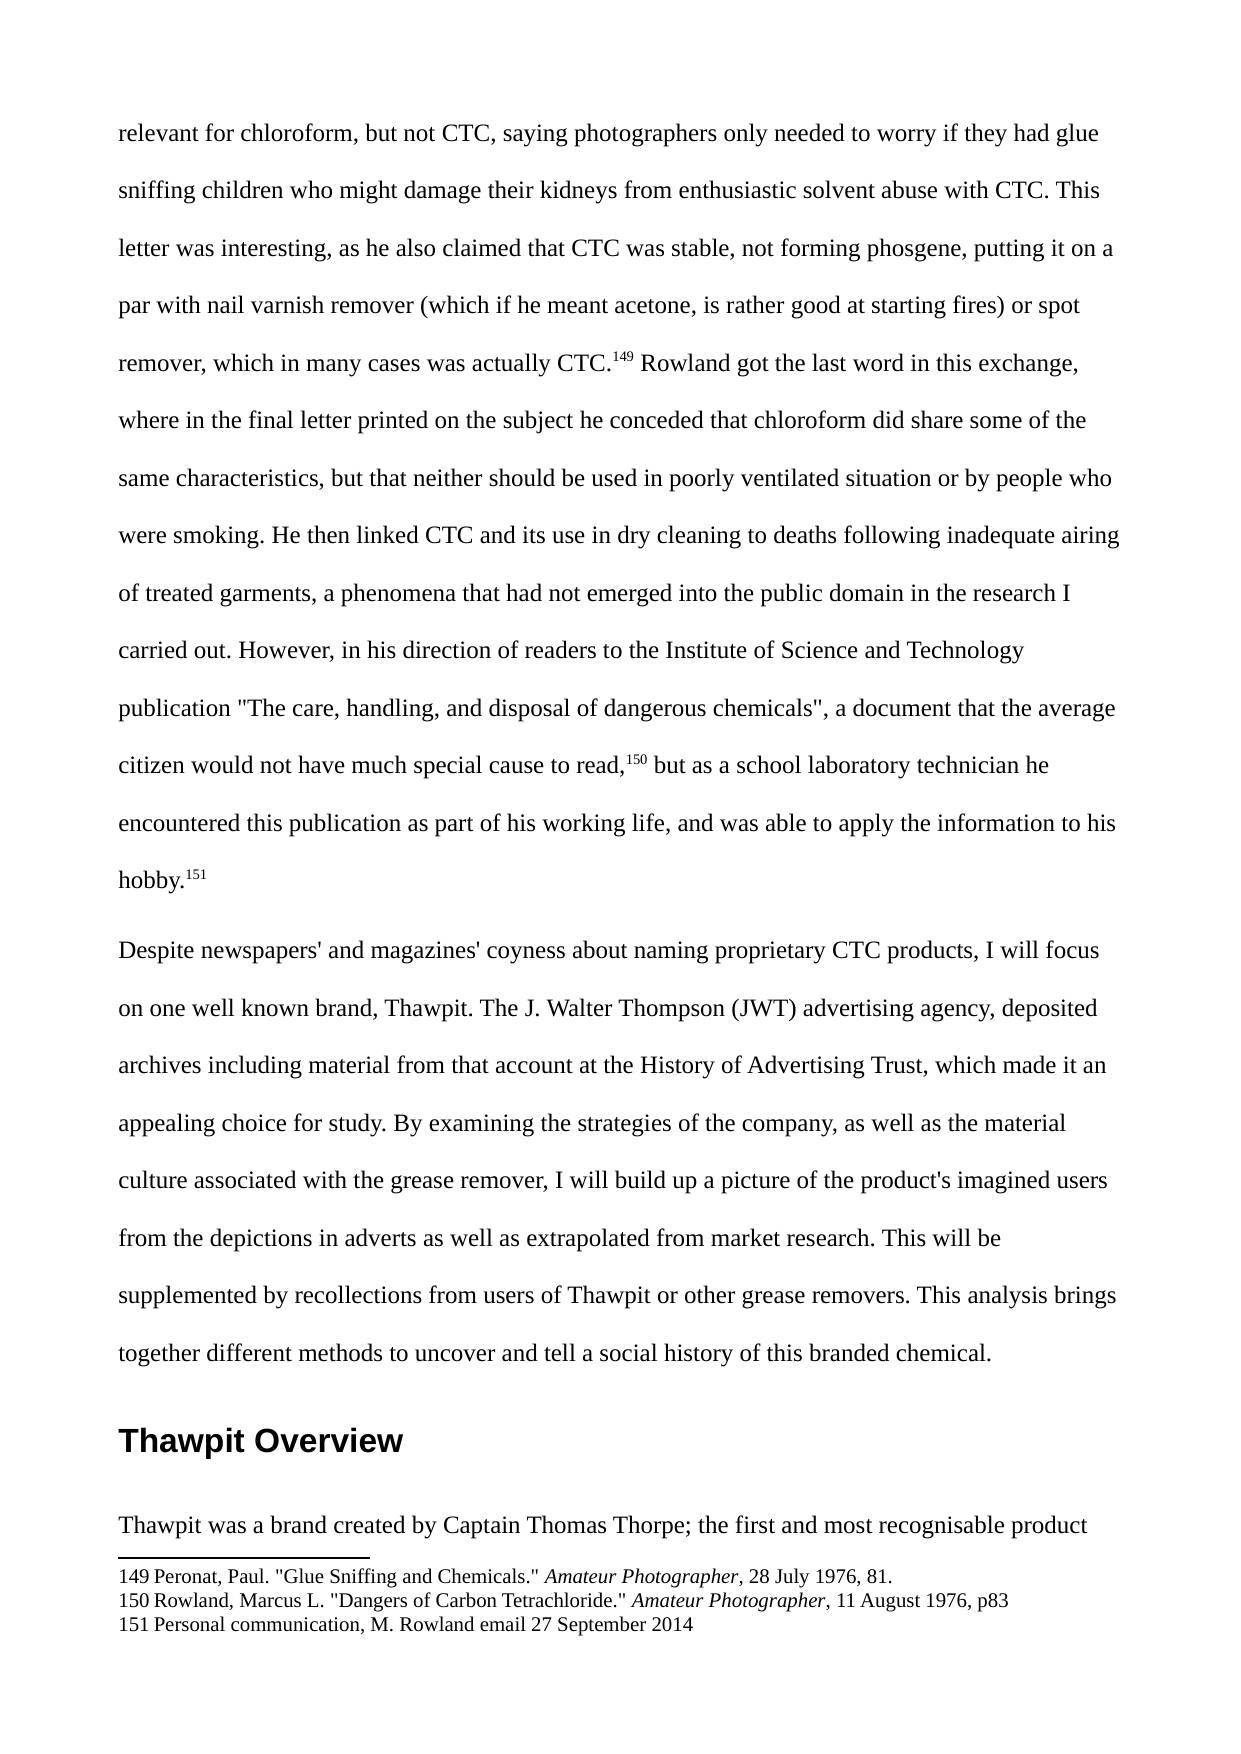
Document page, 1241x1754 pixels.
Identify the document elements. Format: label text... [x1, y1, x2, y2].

text Peronat, Paul. "Glue Sniffing and Chemicals." Amateur Photographer, 28 July 1976, 81. [118, 1564, 1122, 1588]
subtitle Thawpit Overview [118, 1421, 1122, 1459]
text Rowland, Marcus L. "Dangers of Carbon Tetrachloride." Amateur Photographer, 11 August 1976, p83 [118, 1588, 1122, 1612]
text Thawpit was a brand created by Captain Thomas Thorpe; the first and most recognisable product [118, 1510, 1122, 1539]
text Despite newspapers' and magazines' coyness about naming proprietary CTC products, I will focus on one well known brand, Thawpit. The J. Walter Thompson (JWT) advertising agency, deposited archives including material from that account at the History of Advertising Trust, which made it an appealing choice for study. By examining the strategies of the company, as well as the material culture associated with the grease remover, I will build up a picture of the product's imagined users from the depictions in adverts as well as extrapolated from market research. This will be supplemented by recollections from users of Thawpit or other grease removers. This analysis brings together different methods to uncover and tell a social history of this branded chemical. [118, 936, 1122, 1367]
text relevant for chloroform, but not CTC, saying photographers only needed to worry if they had glue sniffing children who might damage their kidneys from enthusiastic solvent abuse with CTC. This letter was interesting, as he also claimed that CTC was stable, not forming phosgene, putting it on a par with nail varnish remover (which if he meant acetone, is rather good at starting fires) or spot remover, which in many cases was actually CTC. Rowland got the last word in this exchange, where in the final letter printed on the subject he conceded that chloroform did share some of the same characteristics, but that neither should be used in poorly ventilated situation or by people who were smoking. He then linked CTC and its use in dry cleaning to deaths following inadequate airing of treated garments, a phenomena that had not emerged into the public domain in the research I carried out. However, in his direction of readers to the Institute of Science and Technology publication "The care, handling, and disposal of dangerous chemicals", a document that the average citizen would not have much special cause to read, but as a school laboratory technician he encountered this publication as part of his working life, and was able to apply the information to his hobby. [118, 118, 1122, 894]
text Personal communication, M. Rowland email 27 September 2014 [118, 1612, 1122, 1636]
